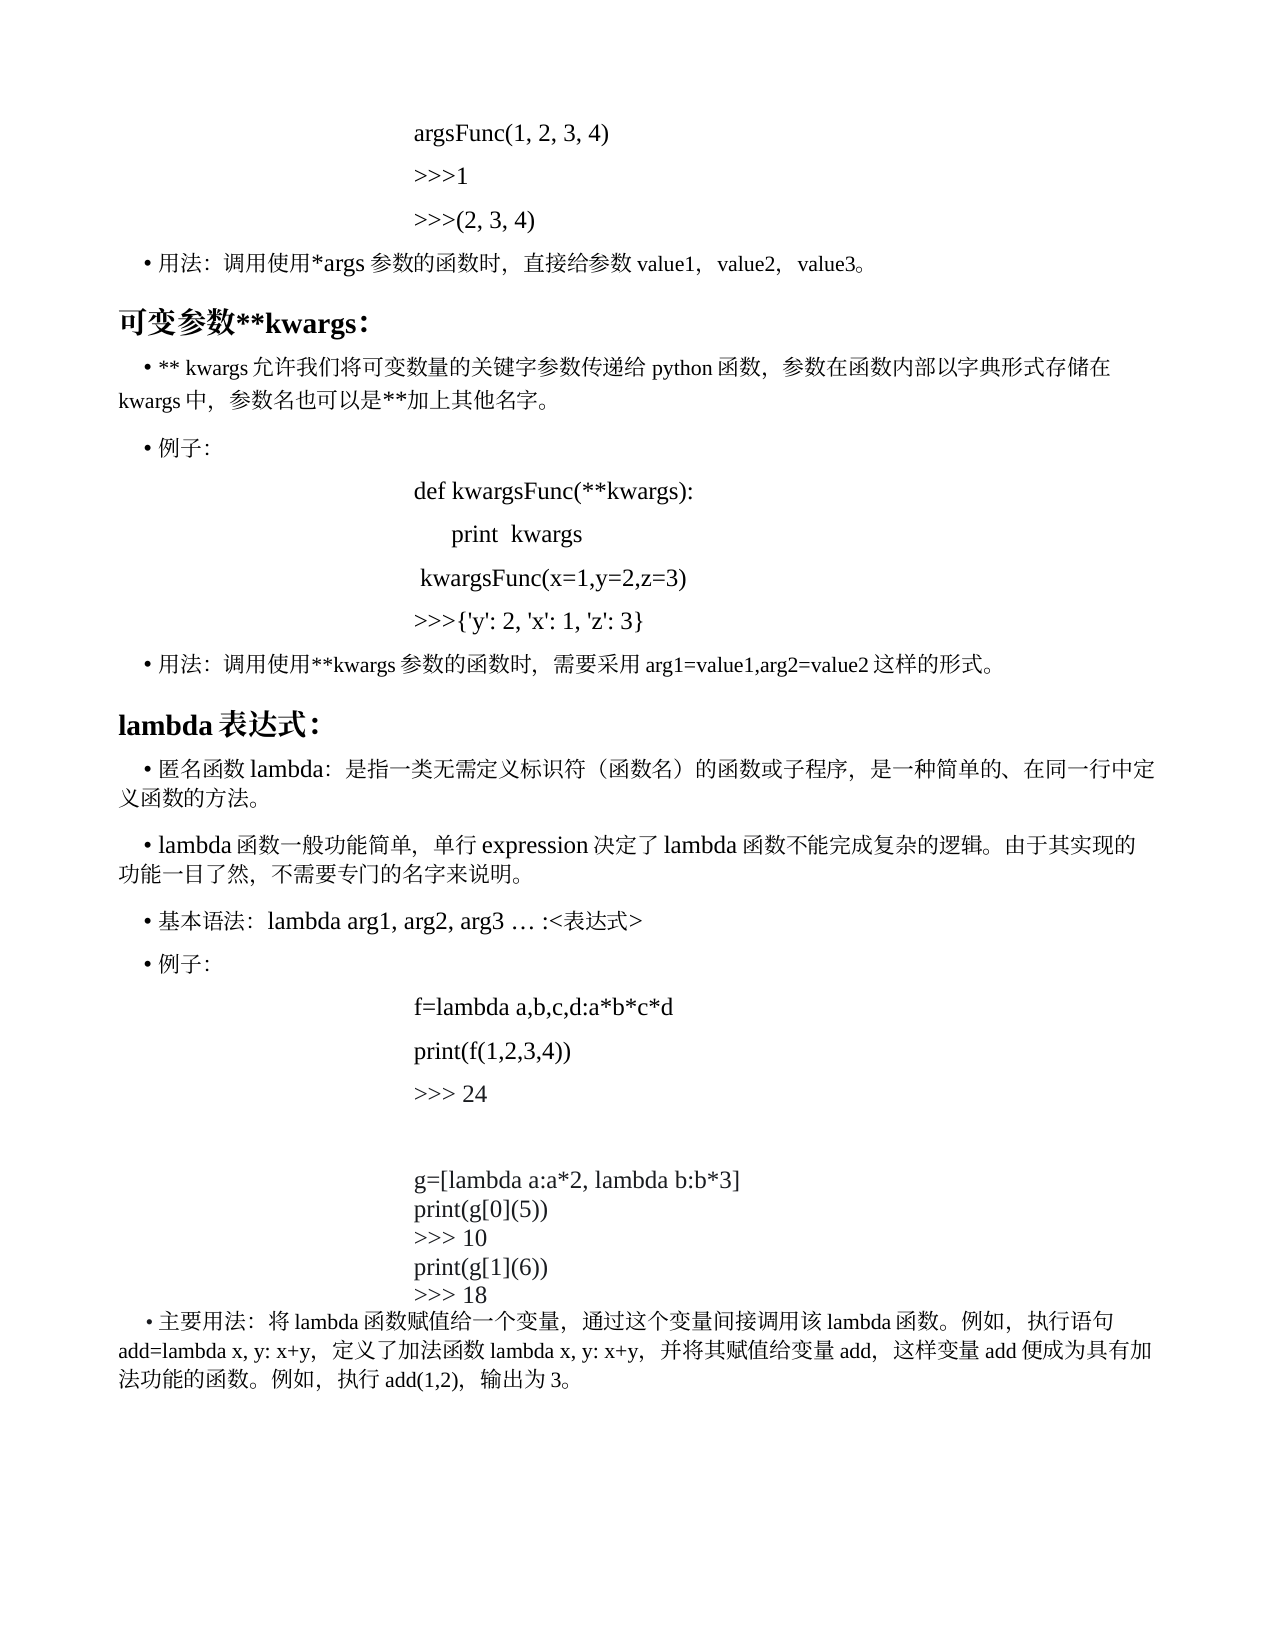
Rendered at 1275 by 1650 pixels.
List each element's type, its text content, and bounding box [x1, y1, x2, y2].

text print kwargs [118, 519, 1157, 548]
text • lambda函数一般功能简单，单行expression决定了lambda函数不能完成复杂的逻辑。由于其实现的功能一目了然，不需要专门的名字来说明。 [118, 830, 1157, 887]
text print(f(1,2,3,4)) [118, 1036, 1157, 1064]
text >>>{'y': 2, 'x': 1, 'z': 3} [118, 606, 1157, 635]
text f=lambda a,b,c,d:a*b*c*d [118, 992, 1157, 1021]
subtitle lambda表达式： [118, 707, 1157, 741]
text print(g[1](6)) [118, 1252, 1157, 1280]
text >>>1 [118, 161, 1157, 190]
text print(g[0](5)) [118, 1194, 1157, 1223]
text • 用法：调用使用**kwargs参数的函数时，需要采用arg1=value1,arg2=value2这样的形式。 [118, 649, 1157, 678]
text kwargsFunc(x=1,y=2,z=3) [118, 563, 1157, 592]
text • 例子： [118, 949, 1157, 978]
text >>>(2, 3, 4) [118, 205, 1157, 233]
text >>> 18 [118, 1280, 1157, 1309]
text argsFunc(1, 2, 3, 4) [118, 118, 1157, 147]
text g=[lambda a:a*2, lambda b:b*3] [118, 1165, 1157, 1194]
text def kwargsFunc(**kwargs): [118, 476, 1157, 505]
text >>> 10 [118, 1223, 1157, 1252]
text >>> 24 [118, 1079, 1157, 1108]
text • ** kwargs允许我们将可变数量的关键字参数传递给 python函数，参数在函数内部以字典形式存储在kwargs中，参数名也可以是**加上其他名字。 [118, 352, 1157, 414]
text • 基本语法：lambda arg1, arg2, arg3 … :<表达式> [118, 906, 1157, 934]
text • 匿名函数lambda：是指一类无需定义标识符（函数名）的函数或子程序，是一种简单的、在同一行中定义函数的方法。 [118, 754, 1157, 811]
text • 例子： [118, 433, 1157, 462]
text • 主要用法：将lambda函数赋值给一个变量，通过这个变量间接调用该lambda函数。例如，执行语句add=lambda x, y: x+y，定义了加法函数lambda x, y: x+y，并将其赋值给变量add，这样变量add便成为具有加法功能的函数。例如，执行add(1,2)，输出为3。 [118, 1309, 1157, 1392]
subtitle 可变参数**kwargs： [118, 306, 1157, 340]
text • 用法：调用使用*args参数的函数时，直接给参数value1，value2，value3。 [118, 248, 1157, 277]
